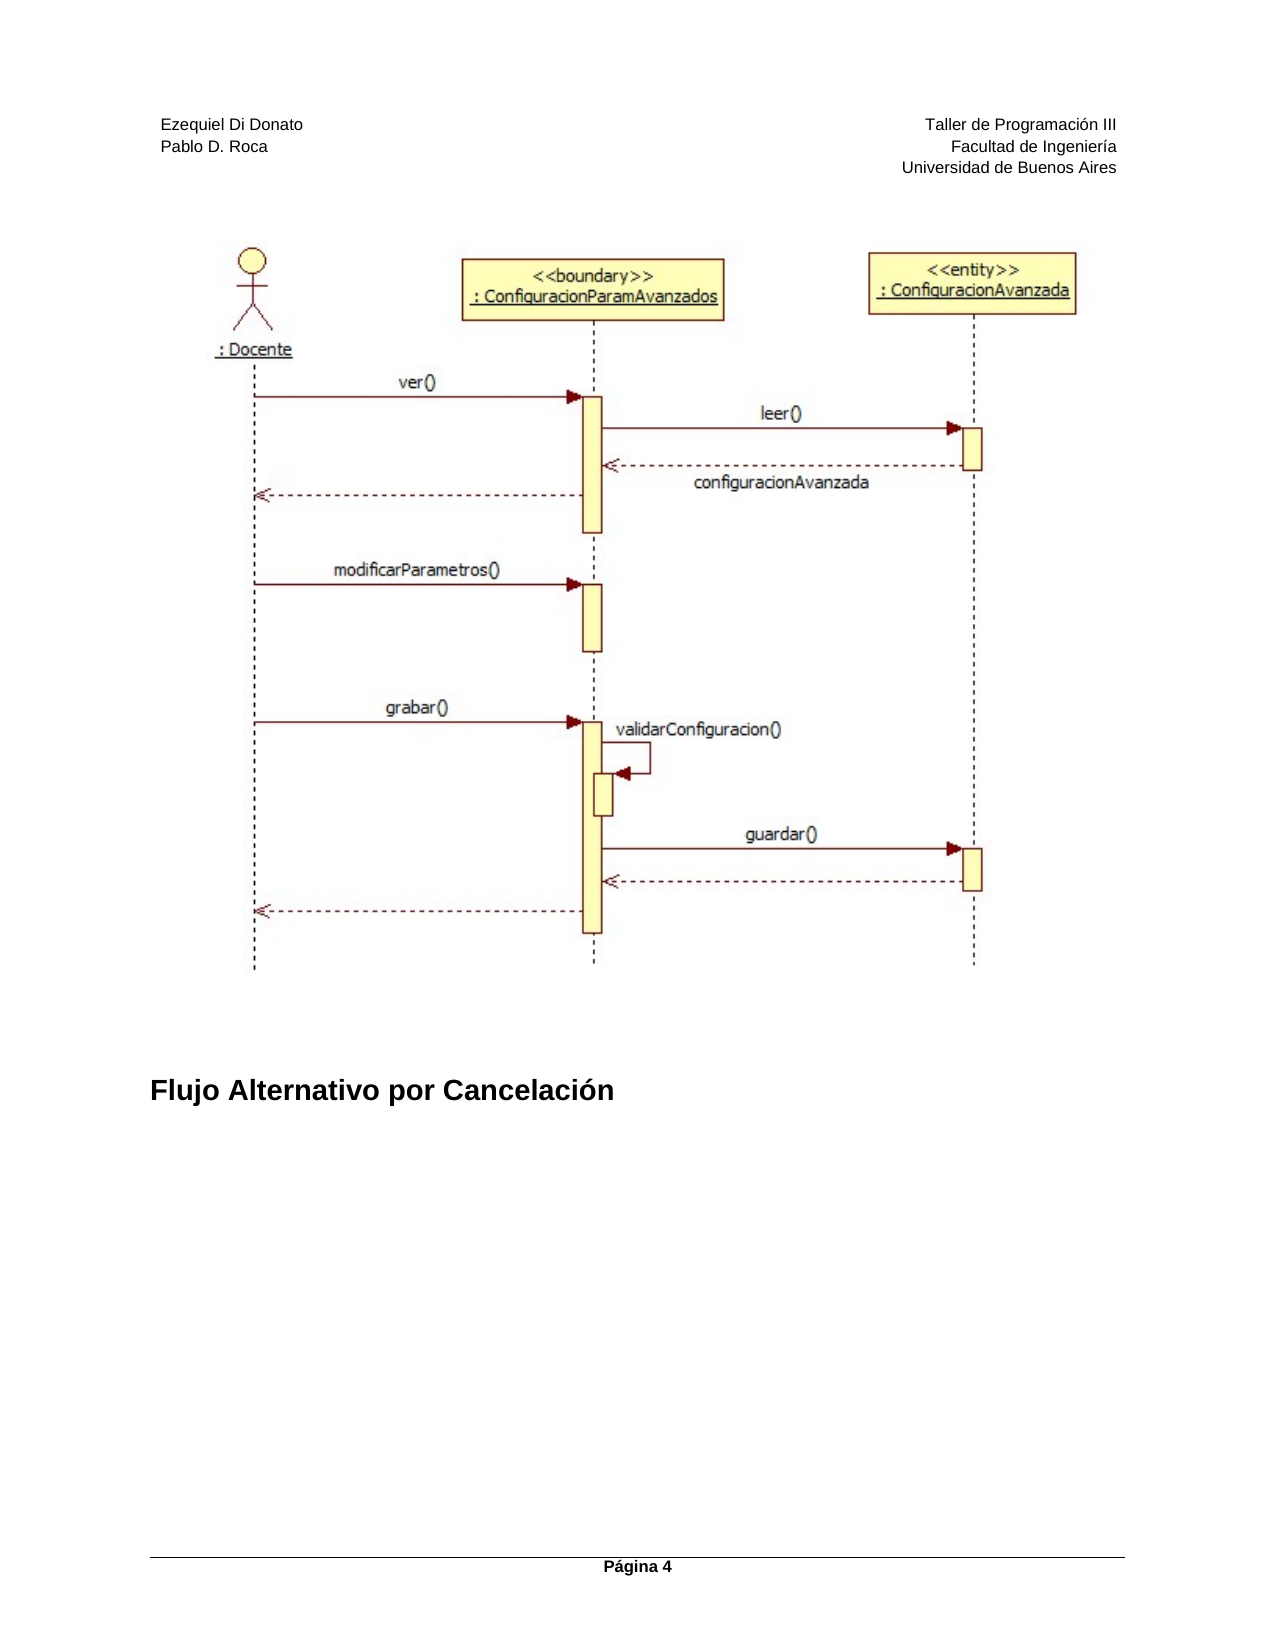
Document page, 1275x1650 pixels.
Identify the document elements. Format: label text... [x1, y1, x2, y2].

subtitle Flujo Alternativo por Cancelación [150, 1074, 1125, 1107]
picture [168, 215, 1108, 1003]
